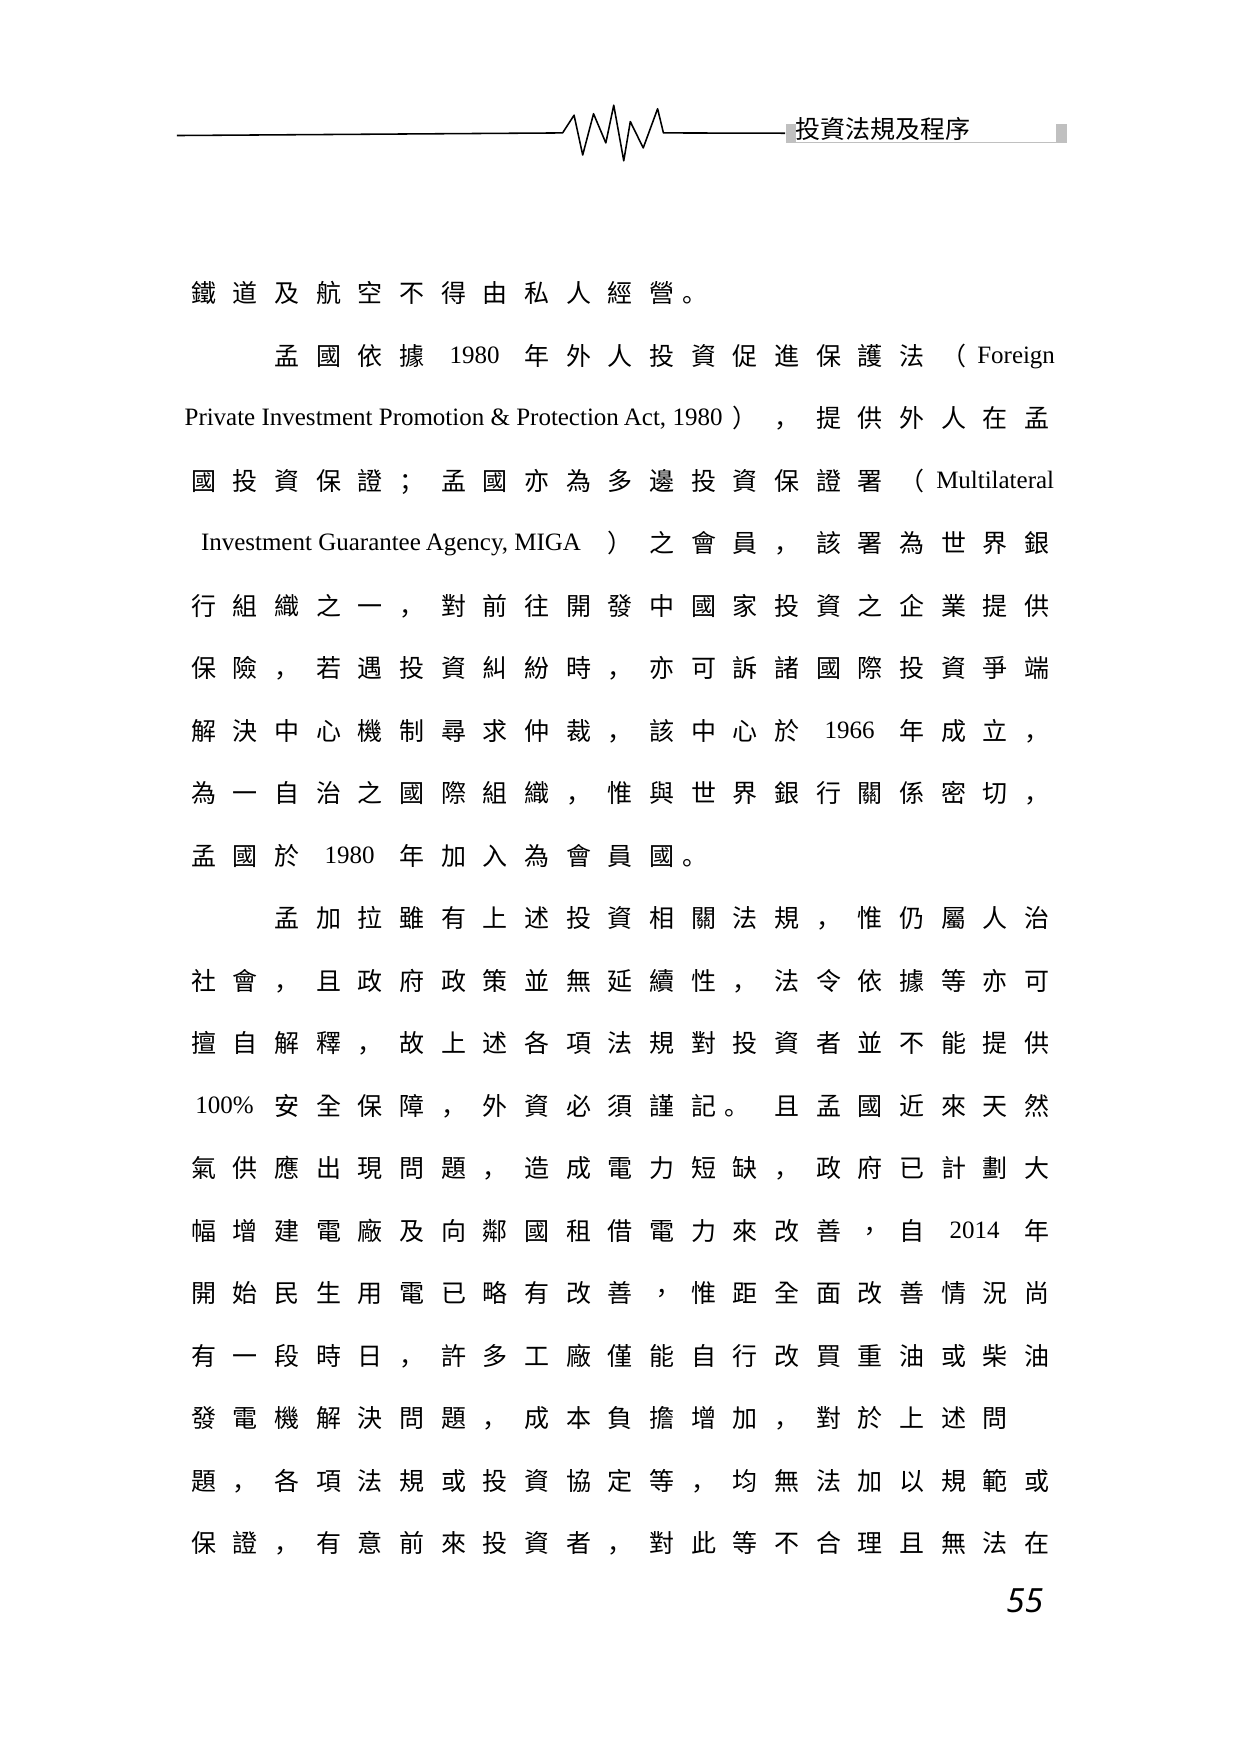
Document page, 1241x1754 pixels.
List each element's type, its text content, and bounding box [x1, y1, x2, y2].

text 孟加拉雖有上述投資相關法規，惟仍屬人治社會，且政府政策並無延續性，法令依據等亦可擅自解釋，故上述各項法規對投資者並不能提供100%安全保障，外資必須謹記。且孟國近來天然氣供應出現問題，造成電力短缺，政府已計劃大幅增建電廠及向鄰國租借電力來改善，自2014年開始民生用電已略有改善，惟距全面改善情況尚有一段時日，許多工廠僅能自行改買重油或柴油發電機解決問題，成本負擔增加，對於上述問題，各項法規或投資協定等，均無法加以規範或保證，有意前來投資者，對此等不合理且無法在 [183, 875, 1058, 1563]
text 孟國依據1980年外人投資促進保護法（Foreign Private Investment Promotion & Protection Act, 1980），提供外人在孟國投資保證；孟國亦為多邊投資保證署（Multilateral Investment Guarantee Agency, MIGA）之會員，該署為世界銀行組織之一，對前往開發中國家投資之企業提供保險，若遇投資糾紛時，亦可訴諸國際投資爭端解決中心機制尋求仲裁，該中心於1966年成立，為一自治之國際組織，惟與世界銀行關係密切，孟國於1980年加入為會員國。 [183, 313, 1058, 875]
text 鐵道及航空不得由私人經營。 [183, 250, 1058, 313]
